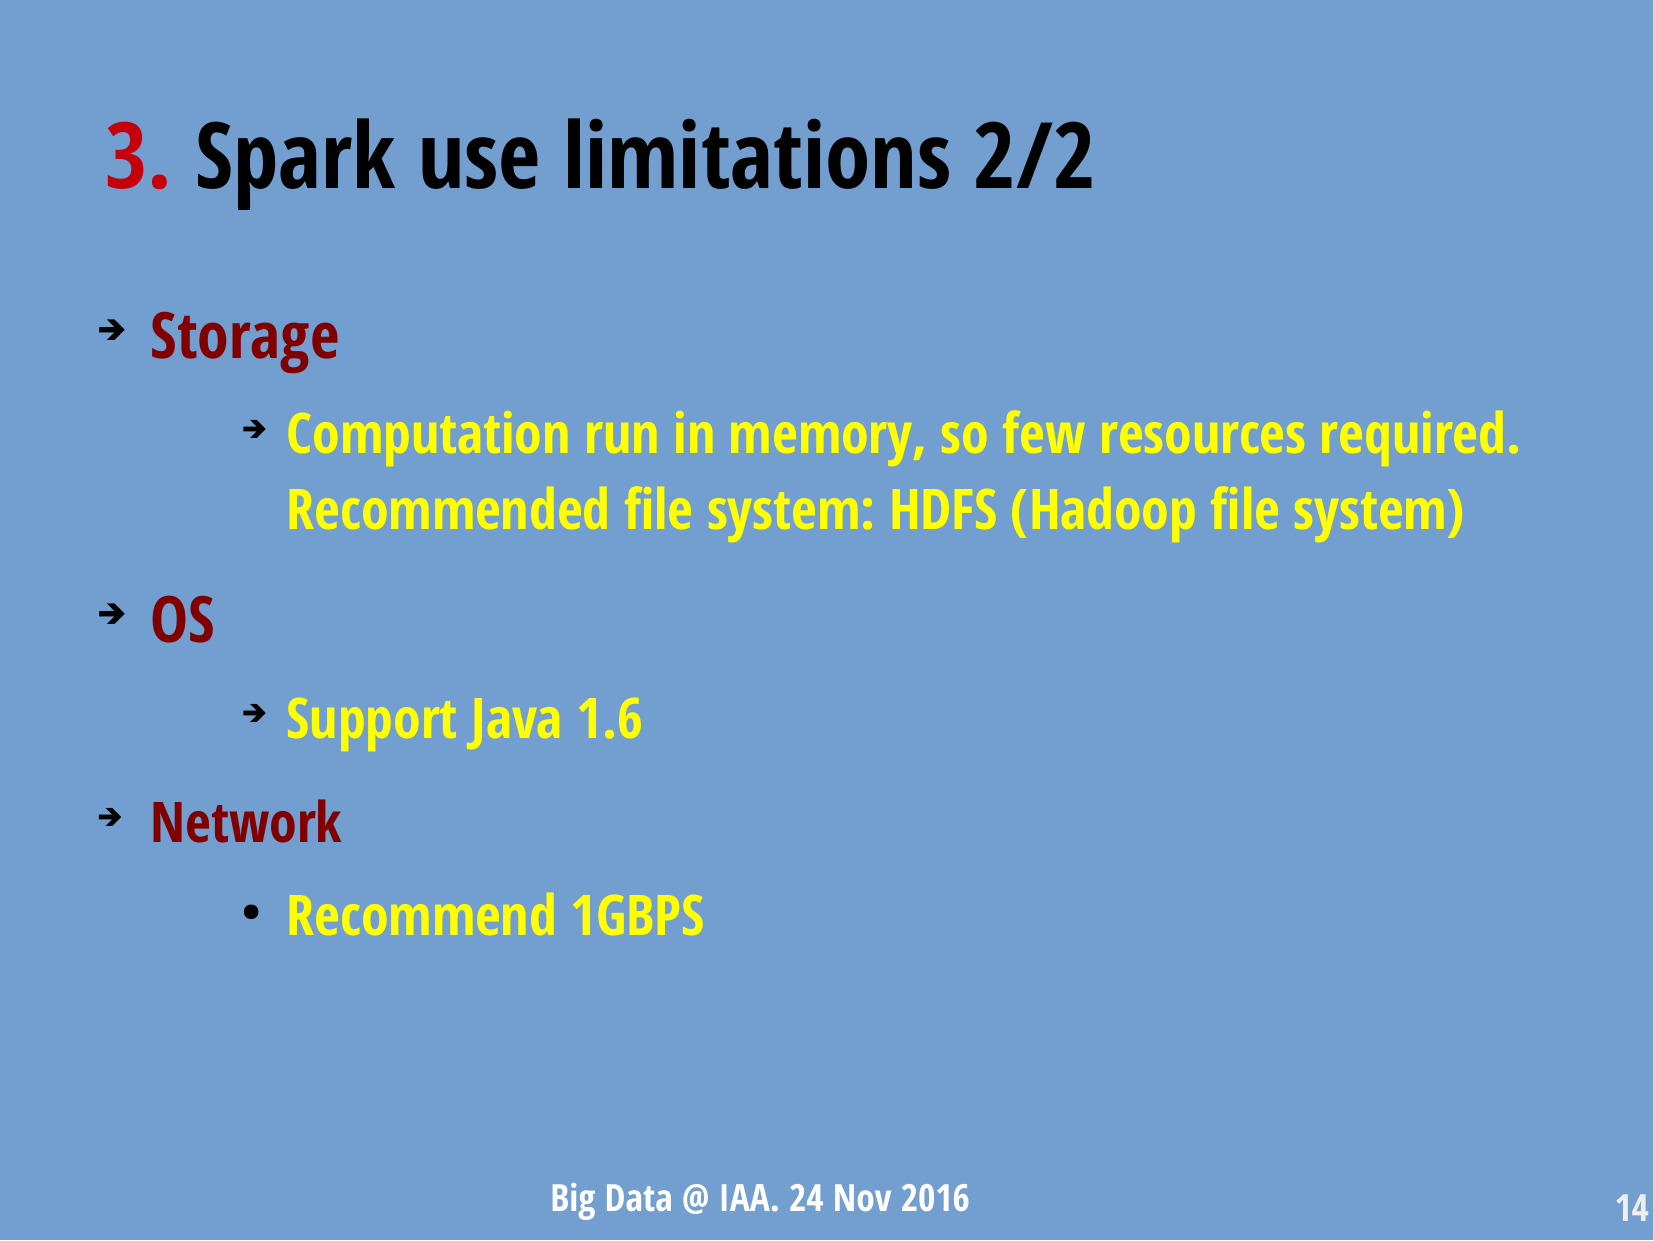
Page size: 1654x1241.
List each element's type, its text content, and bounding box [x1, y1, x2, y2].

list Storage Computation run in memory, so few resources required. Recommended file system: HDFS (Hadoop file system) OS Support Java 1.6 Network Recommend 1GBPS [82, 290, 1571, 1010]
title 3. Spark use limitations 2/2 [82, 49, 1571, 257]
